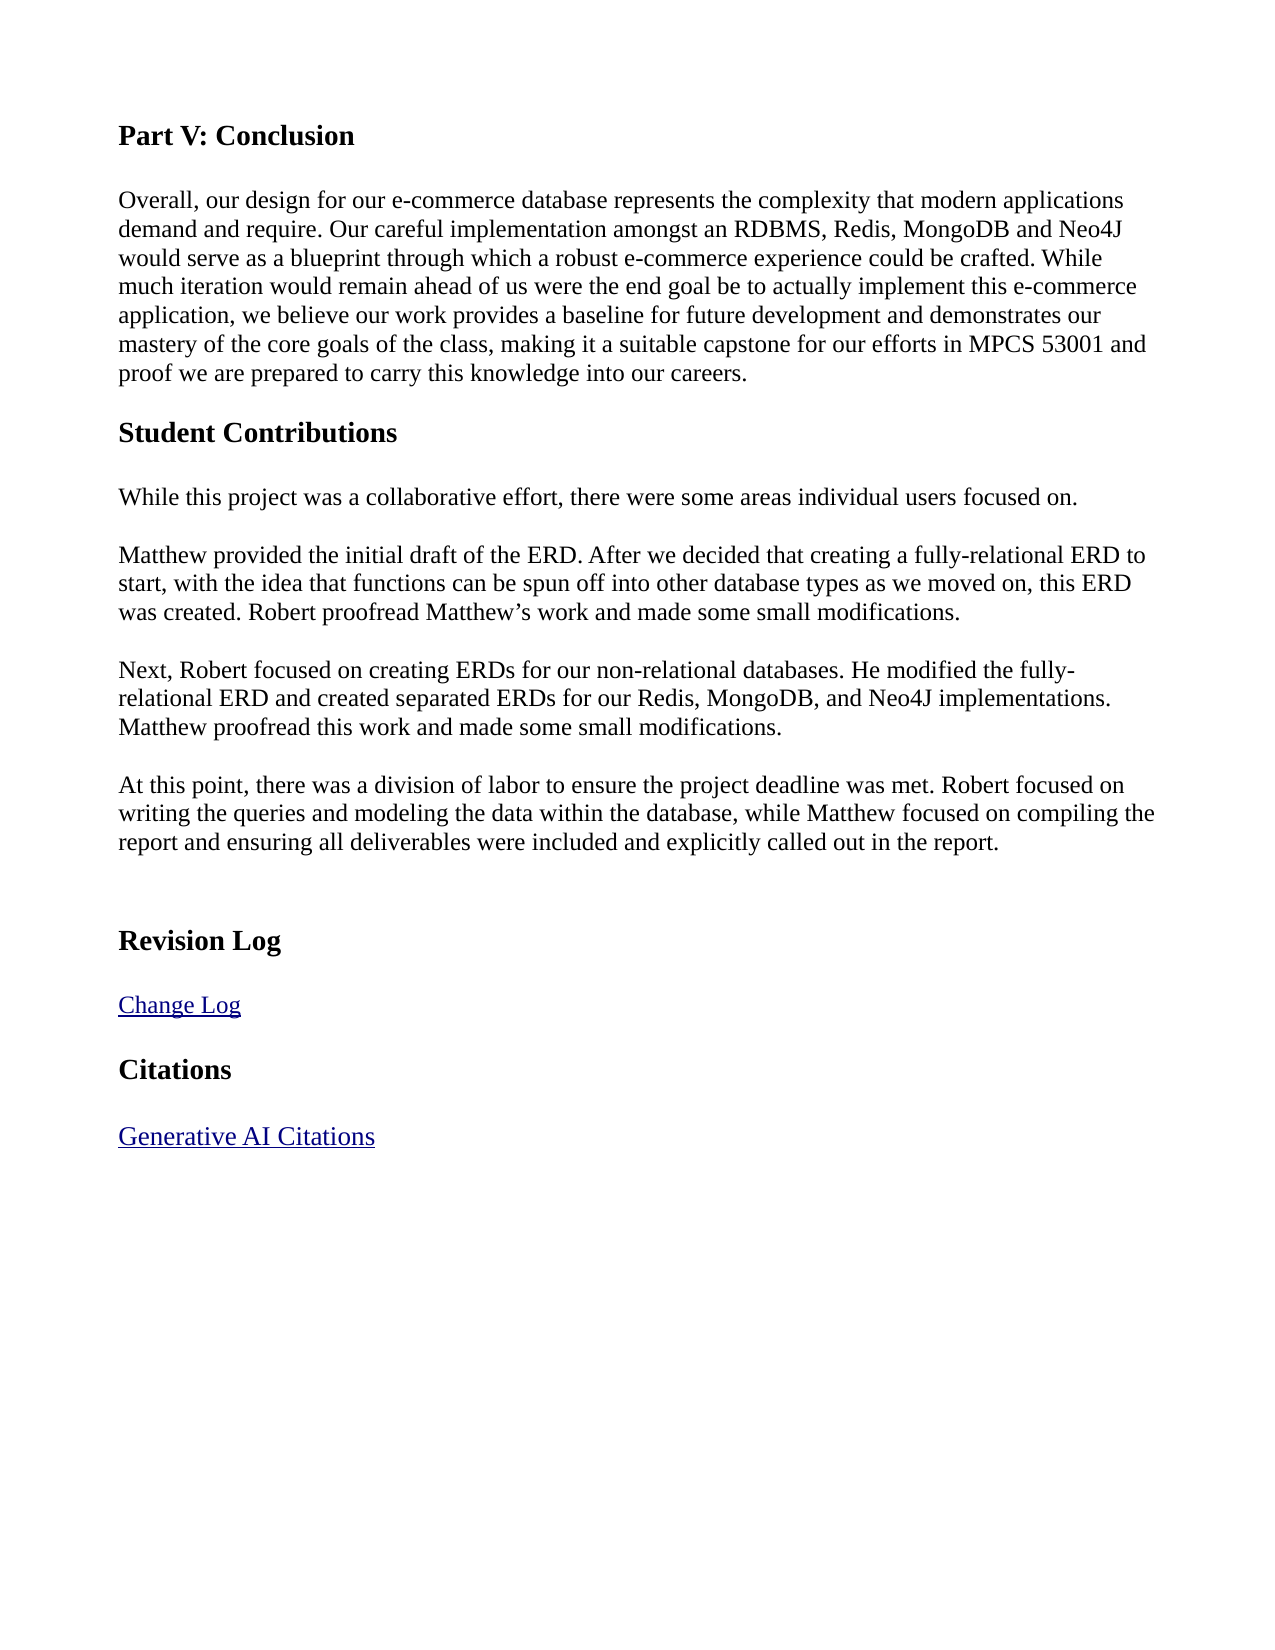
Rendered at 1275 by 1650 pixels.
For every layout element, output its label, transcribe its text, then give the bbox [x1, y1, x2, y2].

text Generative AI Citations [118, 1119, 1157, 1151]
text Student Contributions [118, 415, 1157, 449]
text Matthew provided the initial draft of the ERD. After we decided that creating a fully-relational ERD to start, with the idea that functions can be spun off into other database types as we moved on, this ERD was created. Robert proofread Matthew’s work and made some small modifications. [118, 540, 1157, 626]
text At this point, there was a division of labor to ensure the project deadline was met. Robert focused on writing the queries and modeling the data within the database, while Matthew focused on compiling the report and ensuring all deliverables were included and explicitly called out in the report. [118, 770, 1157, 856]
text Part V: Conclusion [118, 118, 1157, 152]
text Change Log [118, 990, 1157, 1019]
text Next, Robert focused on creating ERDs for our non-relational databases. He modified the fully-relational ERD and created separated ERDs for our Redis, MongoDB, and Neo4J implementations. Matthew proofread this work and made some small modifications. [118, 655, 1157, 741]
text Citations [118, 1052, 1157, 1086]
text Revision Log [118, 923, 1157, 957]
text Overall, our design for our e-commerce database represents the complexity that modern applications demand and require. Our careful implementation amongst an RDBMS, Redis, MongoDB and Neo4J would serve as a blueprint through which a robust e-commerce experience could be crafted. While much iteration would remain ahead of us were the end goal be to actually implement this e-commerce application, we believe our work provides a baseline for future development and demonstrates our mastery of the core goals of the class, making it a suitable capstone for our efforts in MPCS 53001 and proof we are prepared to carry this knowledge into our careers. [118, 185, 1157, 386]
text While this project was a collaborative effort, there were some areas individual users focused on. [118, 482, 1157, 511]
